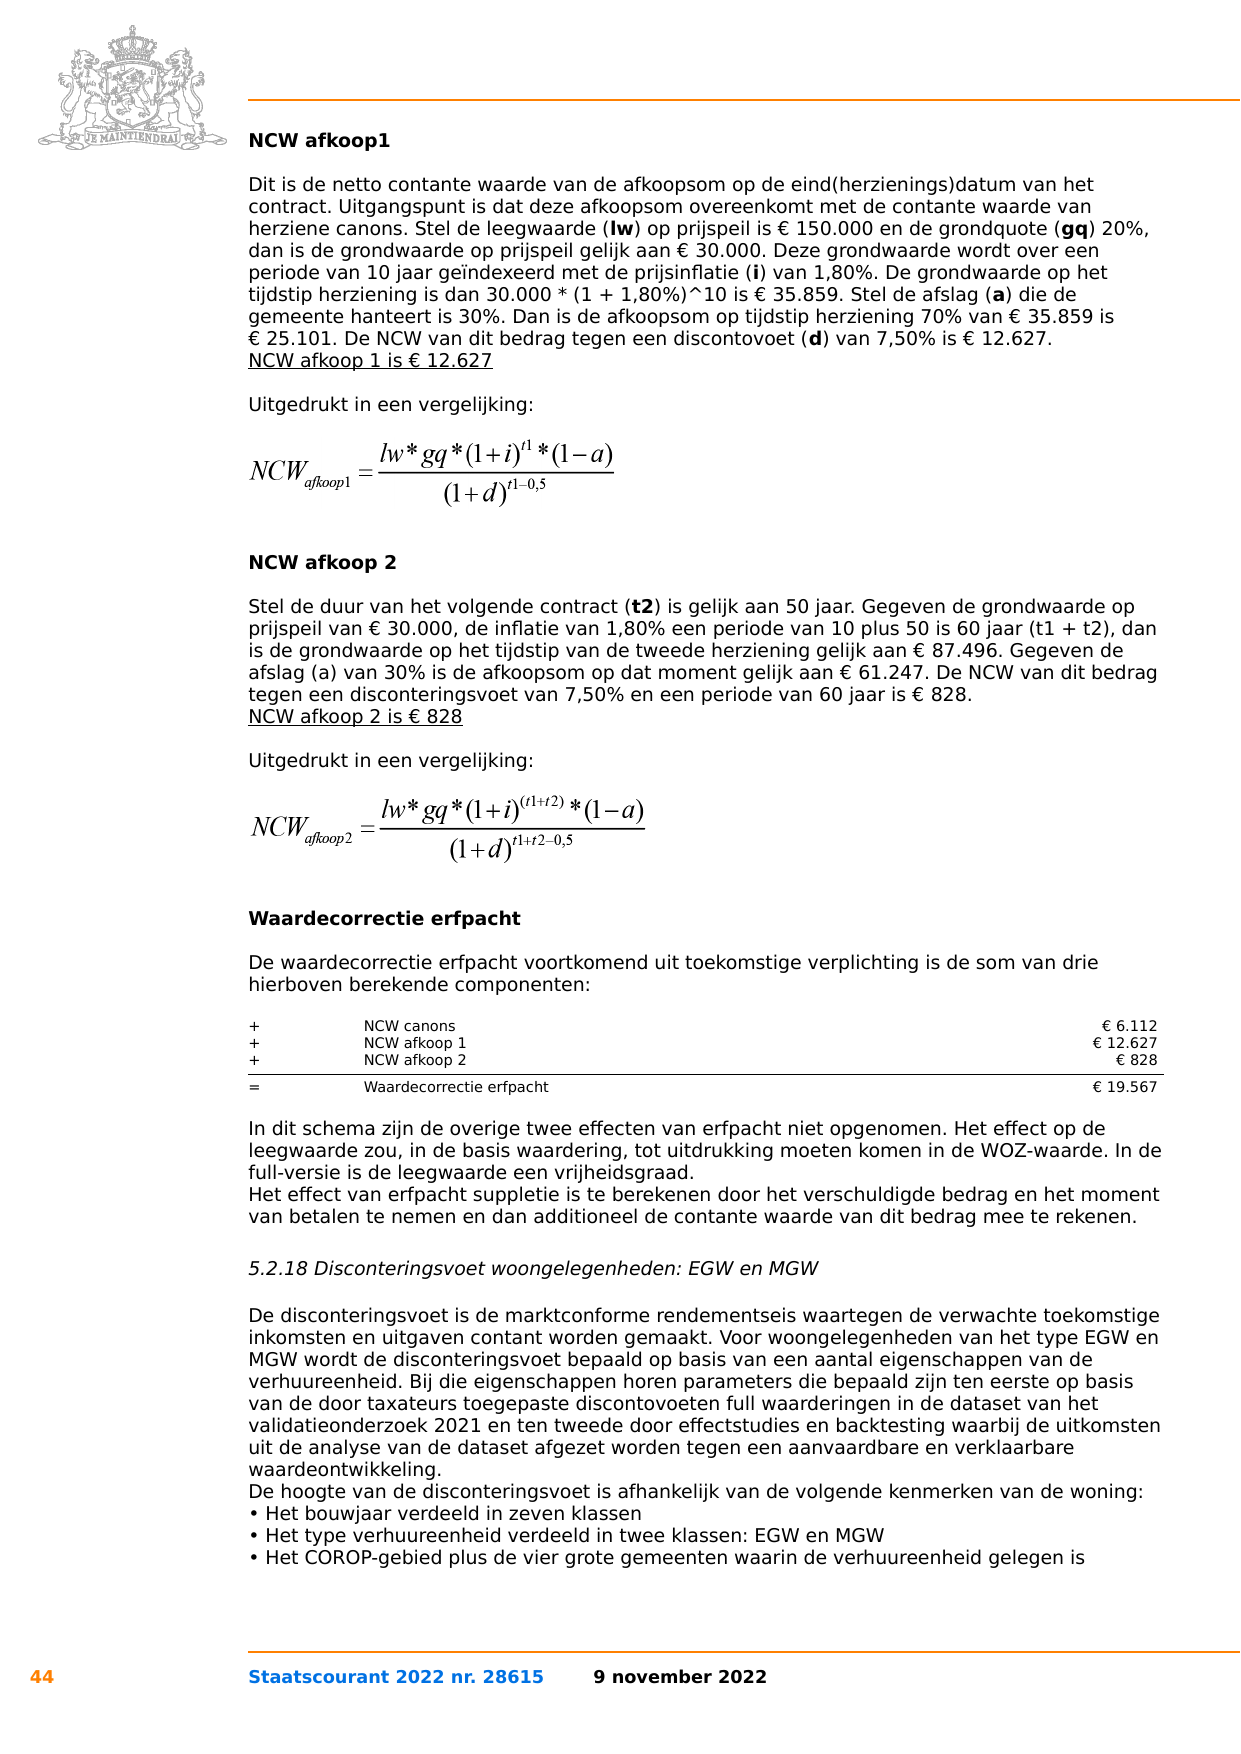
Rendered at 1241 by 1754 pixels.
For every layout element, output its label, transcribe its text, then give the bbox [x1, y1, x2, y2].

subtitle Waardecorrectie erfpacht [248, 908, 1163, 930]
picture [248, 793, 750, 865]
subtitle NCW afkoop1 [248, 130, 1163, 152]
text Uitgedrukt in een vergelijking: [248, 393, 1163, 415]
text • Het type verhuureenheid verdeeld in twee klassen: EGW en MGW [248, 1525, 1163, 1547]
table_cell + [248, 1052, 357, 1073]
table_cell € 828 [886, 1052, 1163, 1073]
table_header € 6.112 [886, 1018, 1163, 1035]
table_cell € 12.627 [886, 1035, 1163, 1052]
table_cell + [248, 1035, 357, 1052]
picture [38, 25, 227, 150]
text In dit schema zijn de overige twee effecten van erfpacht niet opgenomen. Het effect op de leegwaarde zou, in de basis waardering, tot uitdrukking moeten komen in de WOZ-waarde. In de full-versie is de leegwaarde een vrijheidsgraad. [248, 1118, 1163, 1184]
text • Het COROP-gebied plus de vier grote gemeenten waarin de verhuureenheid gelegen is [248, 1547, 1163, 1569]
table_header + [248, 1018, 357, 1035]
table_cell NCW afkoop 1 [358, 1035, 886, 1052]
text Stel de duur van het volgende contract (t2) is gelijk aan 50 jaar. Gegeven de grondwaarde op prijspeil van € 30.000, de inflatie van 1,80% een periode van 10 plus 50 is 60 jaar (t1 + t2), dan is de grondwaarde op het tijdstip van de tweede herziening gelijk aan € 87.496. Gegeven de afslag (a) van 30% is de afkoopsom op dat moment gelijk aan € 61.247. De NCW van dit bedrag tegen een disconteringsvoet van 7,50% en een periode van 60 jaar is € 828. [248, 596, 1163, 706]
table_cell NCW afkoop 2 [358, 1052, 886, 1073]
text Uitgedrukt in een vergelijking: [248, 749, 1163, 772]
text De hoogte van de disconteringsvoet is afhankelijk van de volgende kenmerken van de woning: [248, 1481, 1163, 1503]
table_cell Waardecorrectie erfpacht [358, 1075, 886, 1096]
text Het effect van erfpacht suppletie is te berekenen door het verschuldigde bedrag en het moment van betalen te nemen en dan additioneel de contante waarde van dit bedrag mee te rekenen. [248, 1184, 1163, 1228]
text NCW afkoop 1 is € 12.627 [248, 349, 1163, 372]
subtitle 5.2.18 Disconteringsvoet woongelegenheden: EGW en MGW [248, 1258, 1163, 1280]
text NCW afkoop 2 is € 828 [248, 706, 1163, 728]
text Dit is de netto contante waarde van de afkoopsom op de eind(herzienings)datum van het contract. Uitgangspunt is dat deze afkoopsom overeenkomt met de contante waarde van herziene canons. Stel de leegwaarde (lw) op prijspeil is € 150.000 en de grondquote (gq) 20%, dan is de grondwaarde op prijspeil gelijk aan € 30.000. Deze grondwaarde wordt over een periode van 10 jaar geïndexeerd met de prijsinflatie (i) van 1,80%. De grondwaarde op het tijdstip herziening is dan 30.000 * (1 + 1,80%)^10 is € 35.859. Stel de afslag (a) die de gemeente hanteert is 30%. Dan is de afkoopsom op tijdstip herziening 70% van € 35.859 is € 25.101. De NCW van dit bedrag tegen een discontovoet (d) van 7,50% is € 12.627. [248, 174, 1163, 349]
table_cell = [248, 1075, 357, 1096]
subtitle NCW afkoop 2 [248, 552, 1163, 574]
picture [248, 437, 615, 509]
text • Het bouwjaar verdeeld in zeven klassen [248, 1503, 1163, 1525]
text De waardecorrectie erfpacht voortkomend uit toekomstige verplichting is de som van drie hierboven berekende componenten: [248, 952, 1163, 996]
table_cell € 19.567 [886, 1075, 1163, 1096]
table_header NCW canons [358, 1018, 886, 1035]
text De disconteringsvoet is de marktconforme rendementseis waartegen de verwachte toekomstige inkomsten en uitgaven contant worden gemaakt. Voor woongelegenheden van het type EGW en MGW wordt de disconteringsvoet bepaald op basis van een aantal eigenschappen van de verhuureenheid. Bij die eigenschappen horen parameters die bepaald zijn ten eerste op basis van de door taxateurs toegepaste discontovoeten full waarderingen in de dataset van het validatieonderzoek 2021 en ten tweede door effectstudies en backtesting waarbij de uitkomsten uit de analyse van de dataset afgezet worden tegen een aanvaardbare en verklaarbare waardeontwikkeling. [248, 1305, 1163, 1481]
